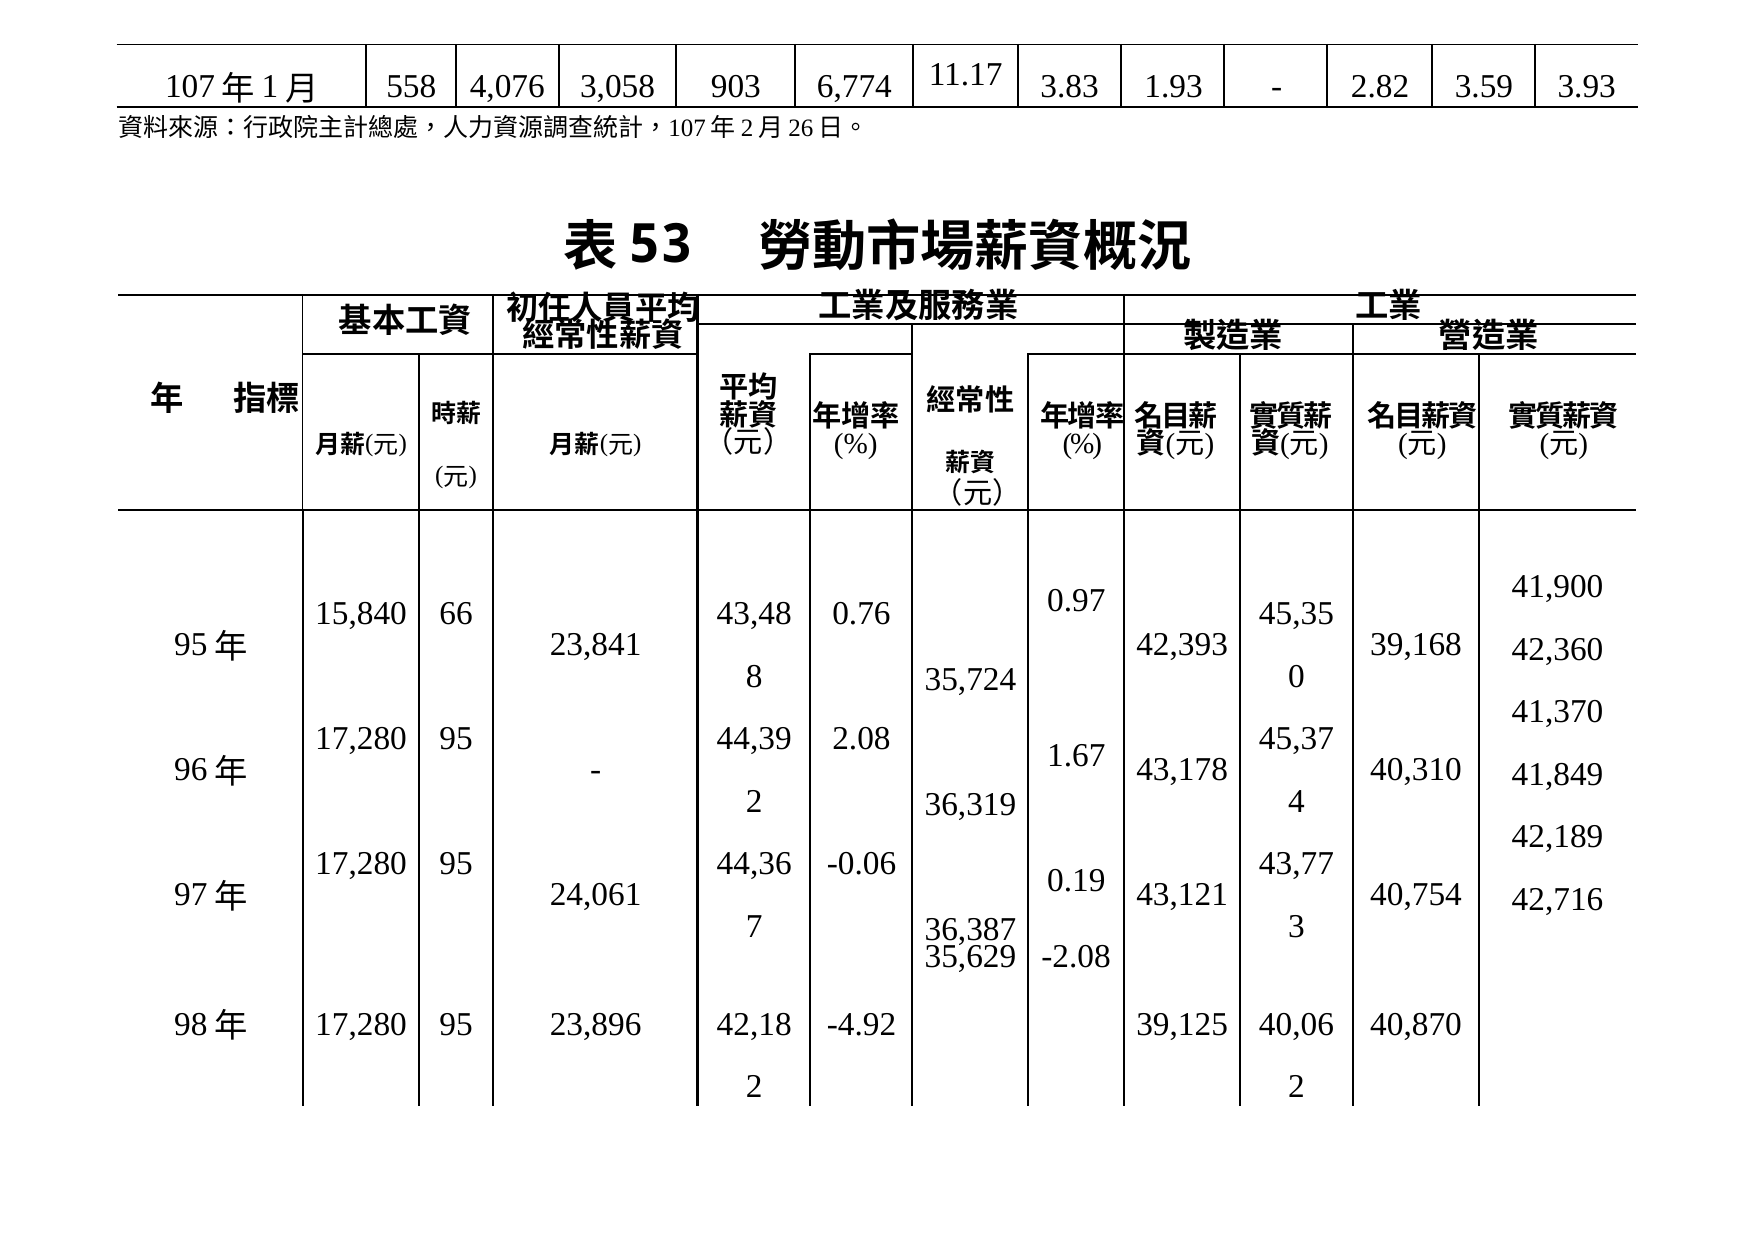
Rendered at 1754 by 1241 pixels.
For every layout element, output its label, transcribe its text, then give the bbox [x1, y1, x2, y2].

table_cell 35,629 [913, 946, 1027, 1106]
table_cell -0.06 [811, 821, 911, 946]
table_cell 42,393 [1125, 511, 1239, 696]
table_cell 23,896 [494, 946, 696, 1106]
table_cell 43,178 [1125, 696, 1239, 821]
table_cell 39,125 [1125, 946, 1239, 1106]
table_cell 實質薪資(元) [1241, 355, 1352, 508]
table_cell 0.76 [811, 511, 911, 696]
table_cell 製造業 [1125, 325, 1352, 353]
table_cell [1028, 325, 1123, 353]
table_cell 3,058 [560, 45, 675, 106]
table_cell 24,061 [494, 821, 696, 946]
table_cell 1.67 [1029, 696, 1123, 821]
table_cell 4,076 [457, 45, 558, 106]
table_cell 95 [420, 696, 492, 821]
table_cell 558 [367, 45, 455, 106]
table_cell - [494, 696, 696, 821]
table_header 工業及服務業 [699, 296, 1123, 323]
table_cell 36,387 [913, 821, 1027, 946]
table_cell 35,724 [913, 511, 1027, 696]
table_cell 11.17 [914, 45, 1017, 106]
table_cell 42,182 [699, 946, 809, 1106]
table_cell 年增率(%) [811, 355, 911, 508]
table_cell 40,870 [1354, 946, 1478, 1106]
table_cell 97年 [118, 821, 302, 946]
table_cell 43,773 [1241, 821, 1352, 946]
table_cell 96年 [118, 696, 302, 821]
table_cell 17,280 [304, 821, 418, 946]
table_cell 95 [420, 946, 492, 1106]
table_cell 月薪(元) [303, 355, 418, 508]
table_cell 營造業 [1354, 325, 1636, 353]
table_cell 43,121 [1125, 821, 1239, 946]
table_cell 95年 [118, 511, 302, 696]
table_cell 45,350 [1241, 511, 1352, 696]
table_cell 3.83 [1019, 45, 1120, 106]
table_header 初任人員平均經常性薪資 [494, 296, 696, 353]
table_cell 40,754 [1354, 821, 1478, 946]
table_cell 名目薪資(元) [1354, 355, 1478, 508]
table_cell -4.92 [811, 946, 911, 1106]
table_cell 0.19 [1029, 821, 1123, 946]
table_cell 903 [677, 45, 794, 106]
table_cell 15,840 [304, 511, 418, 696]
table_cell 3.59 [1433, 45, 1534, 106]
table_cell 0.97 [1029, 511, 1123, 696]
table_cell 40,062 [1241, 946, 1352, 1106]
table_cell 45,374 [1241, 696, 1352, 821]
table_header 基本工資 [303, 296, 492, 353]
table_cell 36,319 [913, 696, 1027, 821]
table_cell 17,280 [304, 696, 418, 821]
table_cell 41,900 42,360 41,370 41,849 42,189 42,716 [1480, 511, 1636, 1106]
table_cell 6,774 [796, 45, 912, 106]
table_header 年 指標 [118, 296, 302, 508]
table_cell 月薪(元) [494, 355, 696, 508]
table_cell 66 [420, 511, 492, 696]
table_cell -2.08 [1029, 946, 1123, 1106]
table_cell 107年1月 [117, 45, 365, 106]
table_cell 40,310 [1354, 696, 1478, 821]
subtitle 表53 勞動市場薪資概況 [118, 169, 1636, 294]
table_cell 1.93 [1122, 45, 1223, 106]
table_cell 經常性薪資 （元） [913, 325, 1028, 508]
table_cell 17,280 [304, 946, 418, 1106]
table_cell - [1225, 45, 1326, 106]
table_cell 98年 [118, 946, 302, 1106]
table_cell 2.82 [1328, 45, 1431, 106]
table_cell 95 [420, 821, 492, 946]
table_cell 年增率(%) [1029, 355, 1123, 508]
table_cell 23,841 [494, 511, 696, 696]
text 資料來源：行政院主計總處，人力資源調查統計，107年2月26日。 [118, 108, 1636, 144]
table_cell 44,367 [699, 821, 809, 946]
table_cell 39,168 [1354, 511, 1478, 696]
table_cell 時薪(元) [420, 355, 492, 508]
table_cell 43,488 [699, 511, 809, 696]
table_cell 3.93 [1536, 45, 1637, 106]
table_cell 2.08 [811, 696, 911, 821]
table_cell [810, 325, 911, 353]
table_cell 實質薪資(元) [1480, 355, 1636, 508]
table_cell 名目薪資(元) [1125, 355, 1239, 508]
table_cell 平均 薪資 （元） [699, 325, 810, 508]
table_header 工業 [1125, 296, 1636, 323]
table_cell 44,392 [699, 696, 809, 821]
